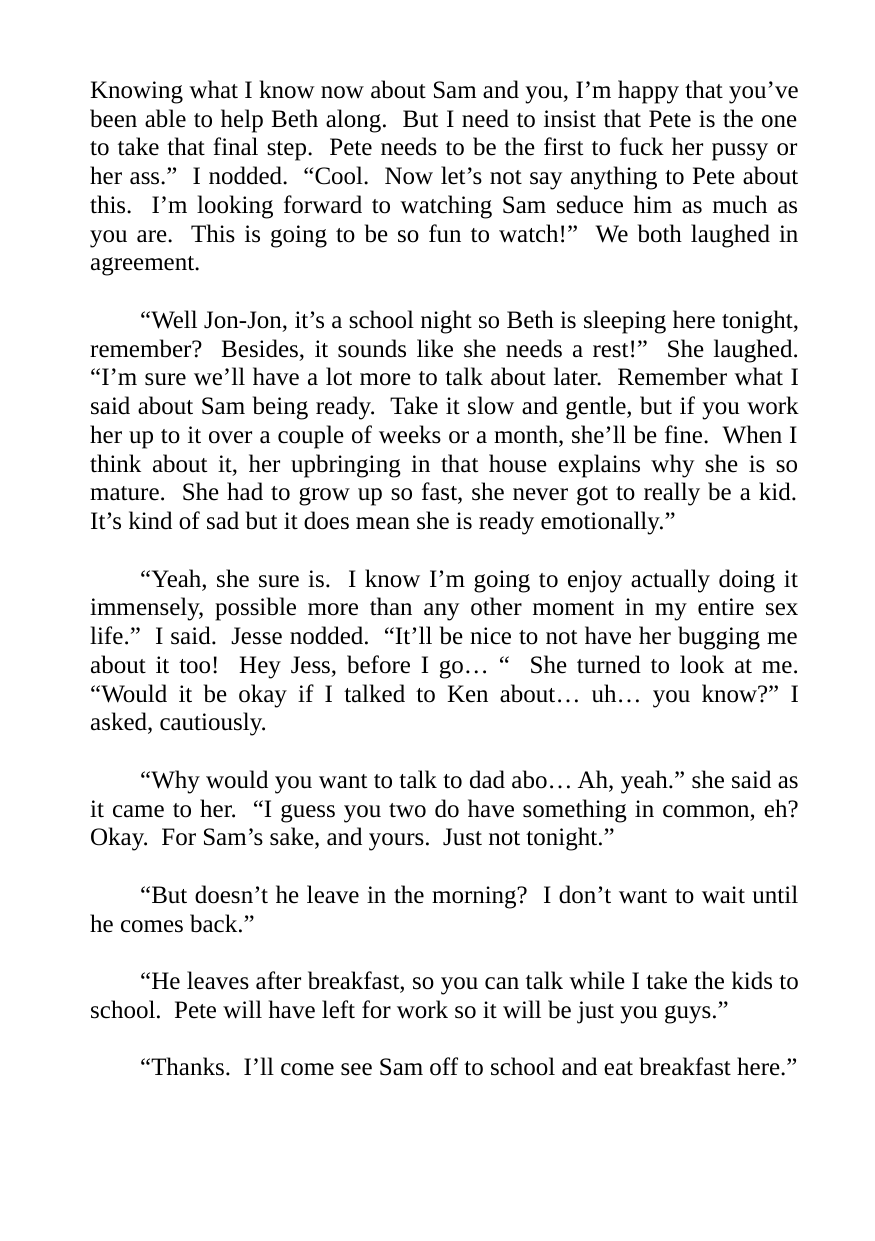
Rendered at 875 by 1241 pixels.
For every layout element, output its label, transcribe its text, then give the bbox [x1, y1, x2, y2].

text “But doesn’t he leave in the morning? I don’t want to wait until he comes back.” [90, 880, 799, 937]
text “Thanks. I’ll come see Sam off to school and eat breakfast here.” [90, 1052, 799, 1081]
text “Yeah, she sure is. I know I’m going to enjoy actually doing it immensely, possible more than any other moment in my entire sex life.” I said. Jesse nodded. “It’ll be nice to not have her bugging me about it too! Hey Jess, before I go… “ She turned to look at me. “Would it be okay if I talked to Ken about… uh… you know?” I asked, cautiously. [90, 564, 799, 736]
text Knowing what I know now about Sam and you, I’m happy that you’ve been able to help Beth along. But I need to insist that Pete is the one to take that final step. Pete needs to be the first to fuck her pussy or her ass.” I nodded. “Cool. Now let’s not say anything to Pete about this. I’m looking forward to watching Sam seduce him as much as you are. This is going to be so fun to watch!” We both laughed in agreement. [90, 75, 799, 276]
text “He leaves after breakfast, so you can talk while I take the kids to school. Pete will have left for work so it will be just you guys.” [90, 966, 799, 1024]
text “Well Jon-Jon, it’s a school night so Beth is sleeping here tonight, remember? Besides, it sounds like she needs a rest!” She laughed. “I’m sure we’ll have a lot more to talk about later. Remember what I said about Sam being ready. Take it slow and gentle, but if you work her up to it over a couple of weeks or a month, she’ll be fine. When I think about it, her upbringing in that house explains why she is so mature. She had to grow up so fast, she never got to really be a kid. It’s kind of sad but it does mean she is ready emotionally.” [90, 305, 799, 535]
text “Why would you want to talk to dad abo… Ah, yeah.” she said as it came to her. “I guess you two do have something in common, eh? Okay. For Sam’s sake, and yours. Just not tonight.” [90, 765, 799, 851]
